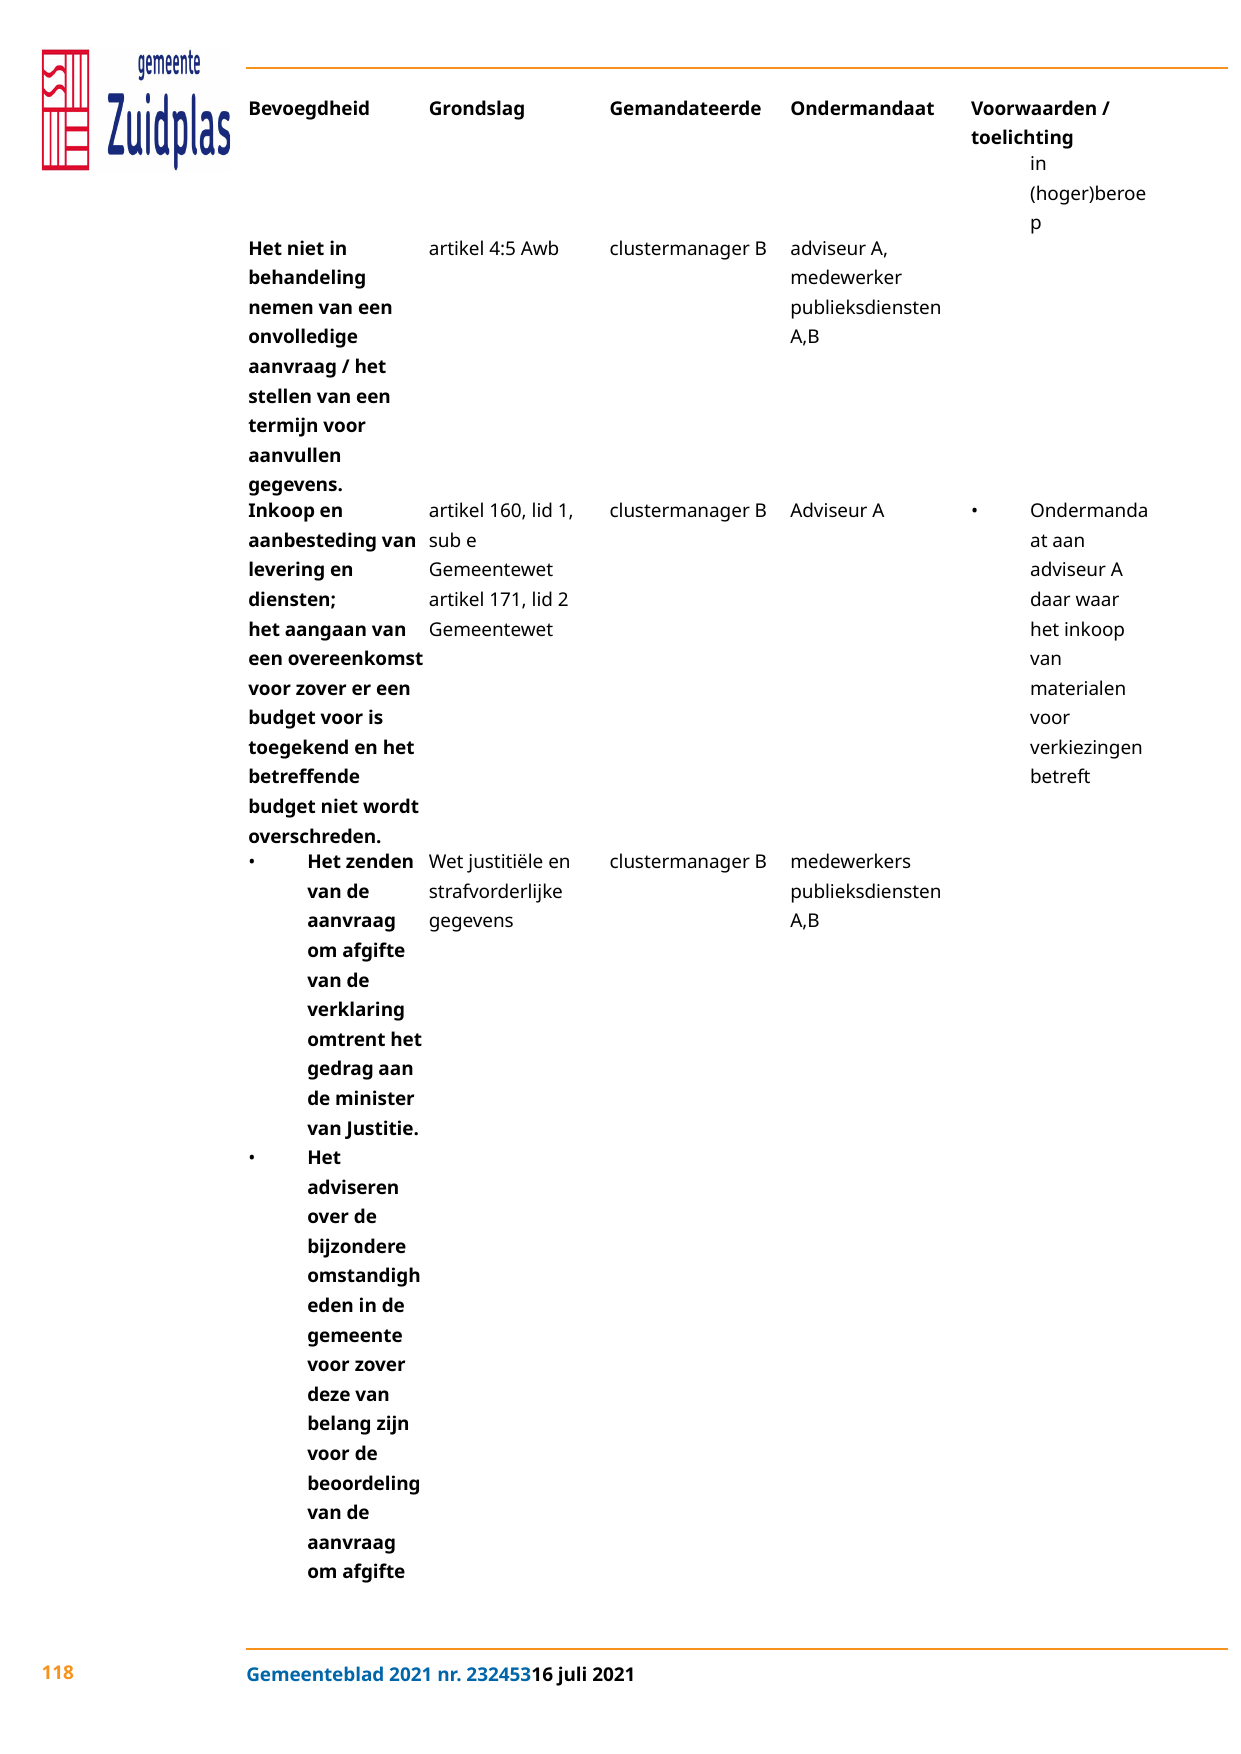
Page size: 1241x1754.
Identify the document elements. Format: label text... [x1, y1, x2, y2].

table_cell clustermanager B [609, 498, 790, 848]
table_cell Ondermandaat aan adviseur A daar waar het inkoop van materialen voor verkiezingen betreft [971, 498, 1152, 848]
table_cell adviseur A, medewerker publieksdiensten A,B [790, 235, 971, 497]
table_cell artikel 4:5 Awb [429, 235, 609, 497]
table_header Bevoegdheid [248, 95, 429, 150]
table_cell [971, 849, 1152, 1584]
table_cell [971, 235, 1152, 497]
table_header Ondermandaat [790, 95, 971, 150]
table_cell clustermanager B [609, 235, 790, 497]
table_header Grondslag [429, 95, 609, 150]
table_header Gemandateerde [609, 95, 790, 150]
table_cell artikel 160, lid 1, sub e Gemeentewet artikel 171, lid 2 Gemeentewet [429, 498, 609, 848]
table_cell Het niet in behandeling nemen van een onvolledige aanvraag / het stellen van een termijn voor aanvullen gegevens. [248, 235, 429, 497]
picture [41, 47, 231, 172]
table_cell in (hoger)beroep [971, 150, 1152, 235]
table_cell Wet justitiële en strafvorderlijke gegevens [429, 849, 609, 1584]
table_cell medewerkers publieksdiensten A,B [790, 849, 971, 1584]
table_cell [790, 150, 971, 235]
table_cell [248, 150, 429, 235]
table_cell Het zenden van de aanvraag om afgifte van de verklaring omtrent het gedrag aan de minister van Justitie. Het adviseren over de bijzondere omstandigheden in de gemeente voor zover deze van belang zijn voor de beoordeling van de aanvraag om afgifte [248, 849, 429, 1584]
table_cell clustermanager B [609, 849, 790, 1584]
table_cell Adviseur A [790, 498, 971, 848]
table_header Voorwaarden / toelichting [971, 95, 1152, 150]
table_cell [609, 150, 790, 235]
table_cell [429, 150, 609, 235]
table_cell Inkoop en aanbesteding van levering en diensten; het aangaan van een overeenkomst voor zover er een budget voor is toegekend en het betreffende budget niet wordt overschreden. [248, 498, 429, 848]
